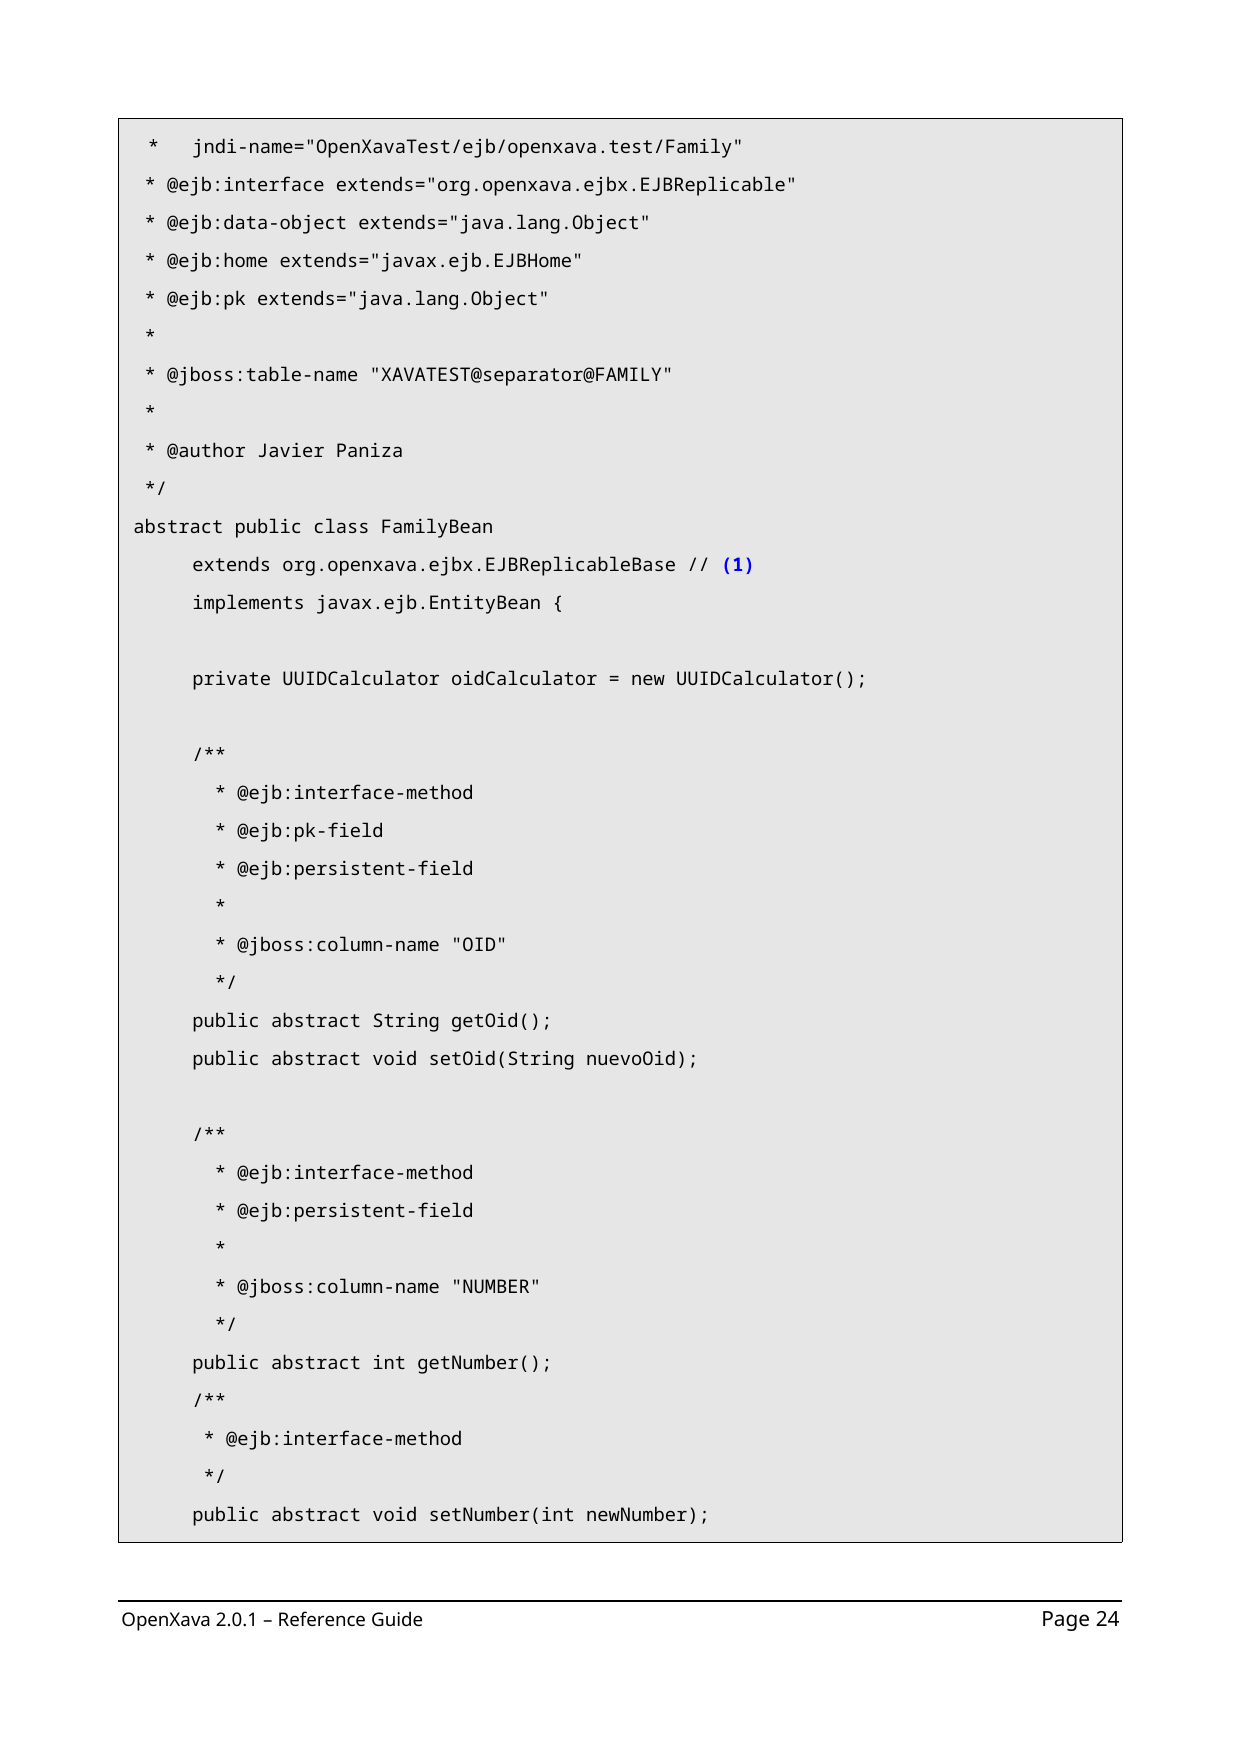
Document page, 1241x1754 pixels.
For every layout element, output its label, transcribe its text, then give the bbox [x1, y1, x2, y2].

text * @jboss:column-name "OID" [119, 917, 1122, 954]
text * @ejb:interface-method [119, 764, 1122, 802]
text */ [119, 1449, 1122, 1487]
list * jndi-name="OpenXavaTest/ejb/openxava.test/Family" [119, 119, 1122, 156]
text * @ejb:interface extends="org.openxava.ejbx.EJBReplicable" [119, 156, 1122, 194]
text public abstract void setNumber(int newNumber); [119, 1487, 1122, 1542]
text * @ejb:data-object extends="java.lang.Object" [119, 194, 1122, 232]
text * @author Javier Paniza [119, 422, 1122, 460]
text * @ejb:interface-method [119, 1145, 1122, 1183]
text * [119, 878, 1122, 917]
text /** [119, 1373, 1122, 1411]
text * @ejb:persistent-field [119, 841, 1122, 878]
text * @jboss:table-name "XAVATEST@separator@FAMILY" [119, 346, 1122, 384]
text /** [119, 1107, 1122, 1145]
text implements javax.ejb.EntityBean { [119, 574, 1122, 612]
text abstract public class FamilyBean [119, 498, 1122, 536]
text public abstract String getOid(); [119, 993, 1122, 1031]
text /** [119, 726, 1122, 764]
text * @ejb:pk extends="java.lang.Object" [119, 270, 1122, 308]
text */ [119, 1297, 1122, 1335]
text */ [119, 460, 1122, 498]
text extends org.openxava.ejbx.EJBReplicableBase // (1) [119, 536, 1122, 574]
text * @jboss:column-name "NUMBER" [119, 1259, 1122, 1297]
text * [119, 384, 1122, 422]
text * @ejb:pk-field [119, 802, 1122, 841]
text private UUIDCalculator oidCalculator = new UUIDCalculator(); [119, 650, 1122, 688]
text * [119, 1221, 1122, 1259]
text public abstract void setOid(String nuevoOid); [119, 1031, 1122, 1069]
text * [119, 308, 1122, 346]
text * @ejb:home extends="javax.ejb.EJBHome" [119, 232, 1122, 270]
text */ [119, 954, 1122, 993]
text public abstract int getNumber(); [119, 1335, 1122, 1373]
text * @ejb:persistent-field [119, 1183, 1122, 1221]
text * @ejb:interface-method [119, 1411, 1122, 1449]
